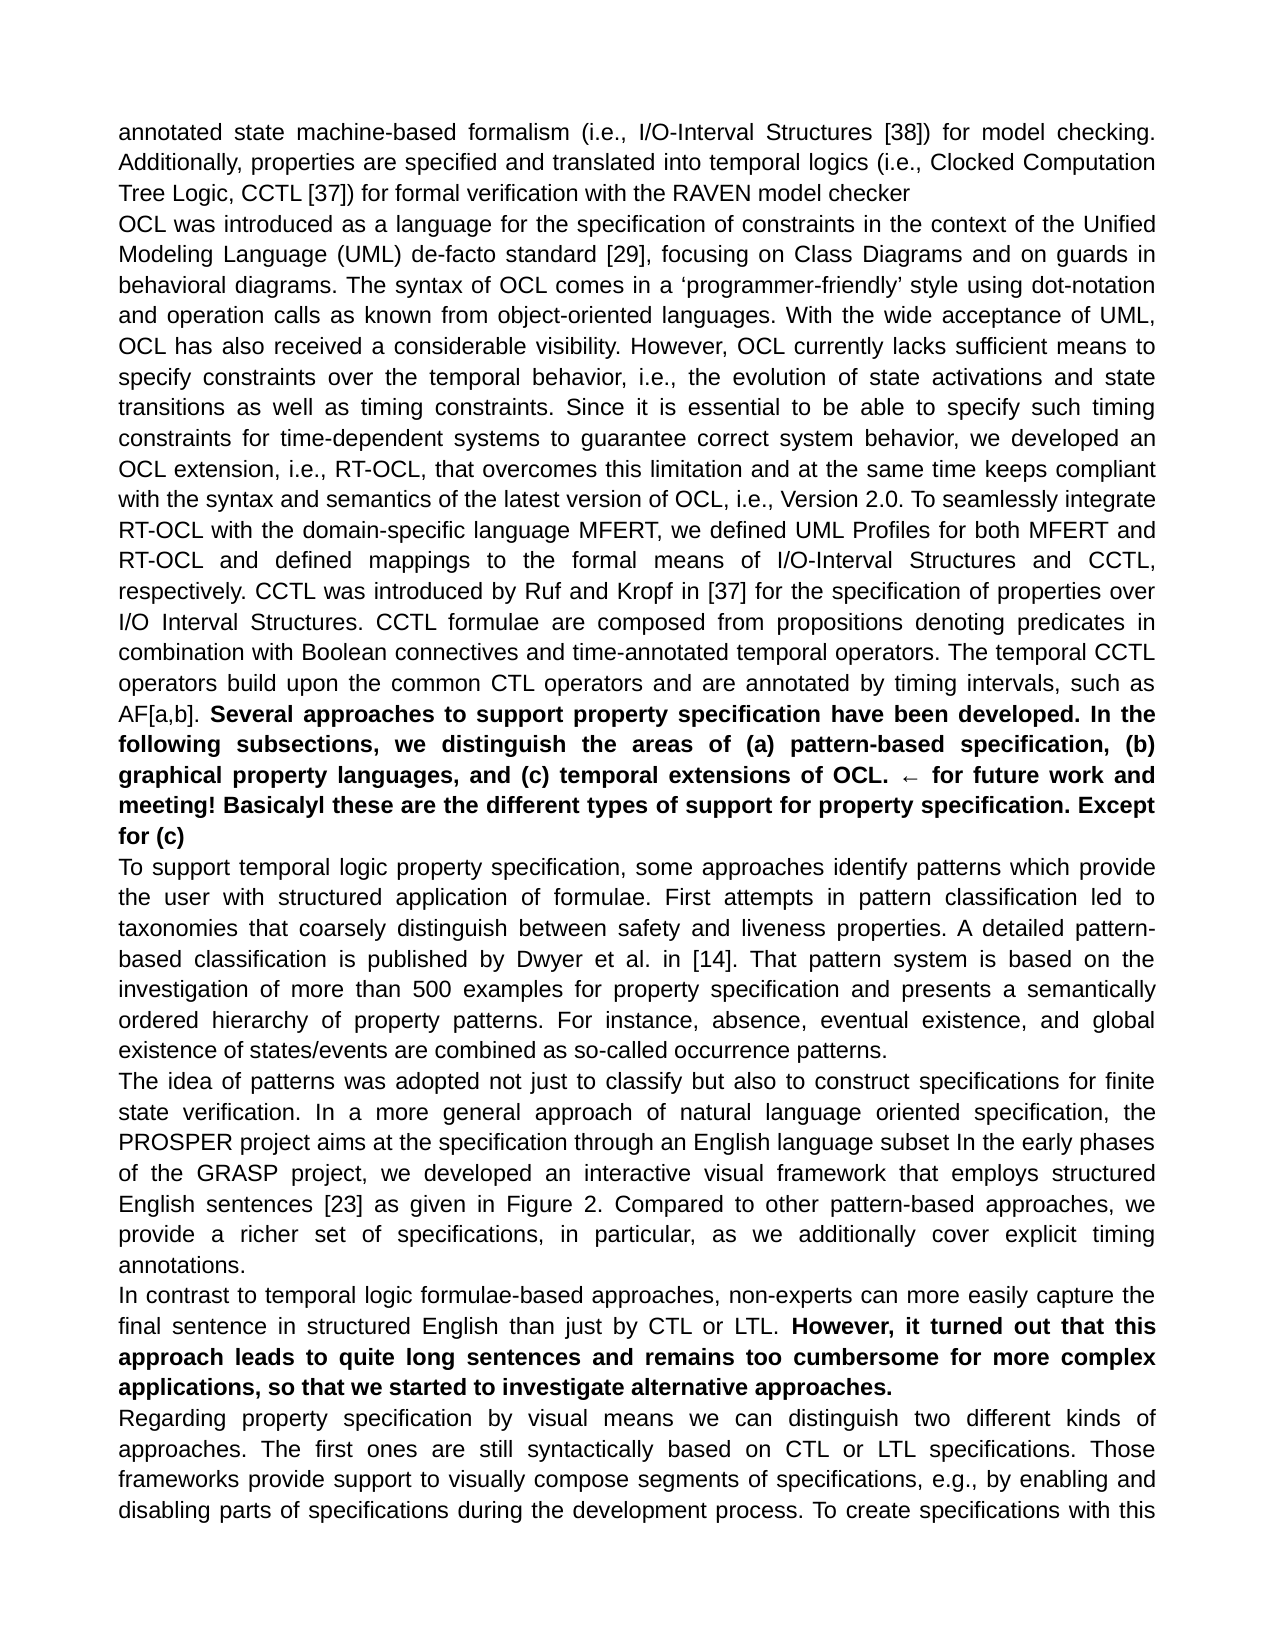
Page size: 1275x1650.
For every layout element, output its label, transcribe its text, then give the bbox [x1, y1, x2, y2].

text In contrast to temporal logic formulae-based approaches, non-experts can more easily capture the final sentence in structured English than just by CTL or LTL. However, it turned out that this approach leads to quite long sentences and remains too cumbersome for more complex applications, so that we started to investigate alternative approaches. [118, 1282, 1157, 1401]
text To support temporal logic property specification, some approaches identify patterns which provide the user with structured application of formulae. First attempts in pattern classification led to taxonomies that coarsely distinguish between safety and liveness properties. A detailed pattern-based classification is published by Dwyer et al. in [14]. That pattern system is based on the investigation of more than 500 examples for property specification and presents a semantically ordered hierarchy of property patterns. For instance, absence, eventual existence, and global existence of states/events are combined as so-called occurrence patterns. [118, 853, 1157, 1064]
text The idea of patterns was adopted not just to classify but also to construct specifications for finite state verification. In a more general approach of natural language oriented specification, the PROSPER project aims at the specification through an English language subset In the early phases of the GRASP project, we developed an interactive visual framework that employs structured English sentences [23] as given in Figure 2. Compared to other pattern-based approaches, we provide a richer set of specifications, in particular, as we additionally cover explicit timing annotations. [118, 1067, 1157, 1278]
text annotated state machine-based formalism (i.e., I/O-Interval Structures [38]) for model checking. Additionally, properties are specified and translated into temporal logics (i.e., Clocked Computation Tree Logic, CCTL [37]) for formal verification with the RAVEN model checker [118, 118, 1157, 206]
text Regarding property specification by visual means we can distinguish two different kinds of approaches. The first ones are still syntactically based on CTL or LTL specifications. Those frameworks provide support to visually compose segments of specifications, e.g., by enabling and disabling parts of specifications during the development process. To create specifications with this [118, 1404, 1157, 1523]
text OCL was introduced as a language for the specification of constraints in the context of the Unified Modeling Language (UML) de-facto standard [29], focusing on Class Diagrams and on guards in behavioral diagrams. The syntax of OCL comes in a ‘programmer-friendly’ style using dot-notation and operation calls as known from object-oriented languages. With the wide acceptance of UML, OCL has also received a considerable visibility. However, OCL currently lacks sufficient means to specify constraints over the temporal behavior, i.e., the evolution of state activations and state transitions as well as timing constraints. Since it is essential to be able to specify such timing constraints for time-dependent systems to guarantee correct system behavior, we developed an OCL extension, i.e., RT-OCL, that overcomes this limitation and at the same time keeps compliant with the syntax and semantics of the latest version of OCL, i.e., Version 2.0. To seamlessly integrate RT-OCL with the domain-specific language MFERT, we defined UML Profiles for both MFERT and RT-OCL and defined mappings to the formal means of I/O-Interval Structures and CCTL, respectively. CCTL was introduced by Ruf and Kropf in [37] for the specification of properties over I/O Interval Structures. CCTL formulae are composed from propositions denoting predicates in combination with Boolean connectives and time-annotated temporal operators. The temporal CCTL operators build upon the common CTL operators and are annotated by timing intervals, such as AF[a,b]. Several approaches to support property specification have been developed. In the following subsections, we distinguish the areas of (a) pattern-based specification, (b) graphical property languages, and (c) temporal extensions of OCL. ← for future work and meeting! Basicalyl these are the different types of support for property specification. Except for (c) [118, 210, 1157, 849]
